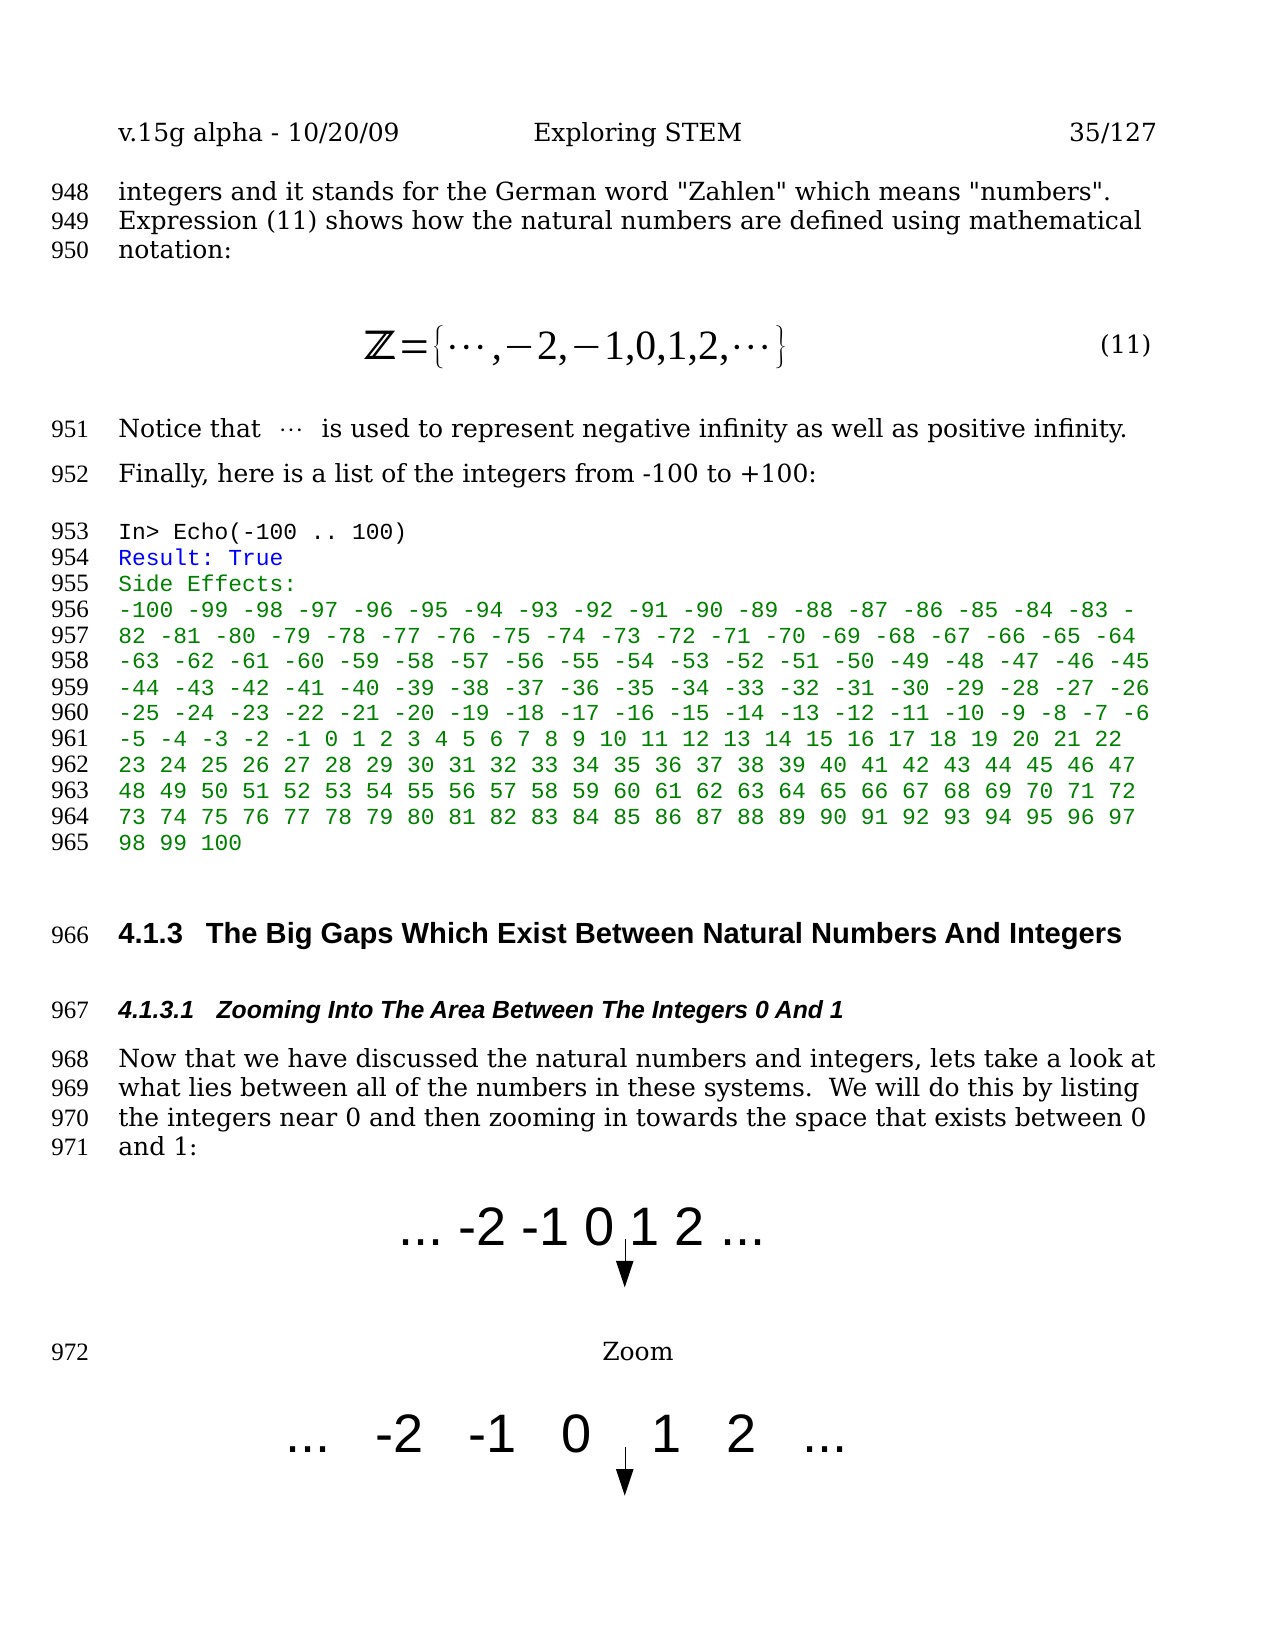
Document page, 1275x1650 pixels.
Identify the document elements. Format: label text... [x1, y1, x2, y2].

text -100 -99 -98 -97 -96 -95 -94 -93 -92 -91 -90 -89 -88 -87 -86 -85 -84 -83 -82 -81 -80 -79 -78 -77 -76 -75 -74 -73 -72 -71 -70 -69 -68 -67 -66 -65 -64 -63 -62 -61 -60 -59 -58 -57 -56 -55 -54 -53 -52 -51 -50 -49 -48 -47 -46 -45 -44 -43 -42 -41 -40 -39 -38 -37 -36 -35 -34 -33 -32 -31 -30 -29 -28 -27 -26 -25 -24 -23 -22 -21 -20 -19 -18 -17 -16 -15 -14 -13 -12 -11 -10 -9 -8 -7 -6 -5 -4 -3 -2 -1 0 1 2 3 4 5 6 7 8 9 10 11 12 13 14 15 16 17 18 19 20 21 22 23 24 25 26 27 28 29 30 31 32 33 34 35 36 37 38 39 40 41 42 43 44 45 46 47 48 49 50 51 52 53 54 55 56 57 58 59 60 61 62 63 64 65 66 67 68 69 70 71 72 73 74 75 76 77 78 79 80 81 82 83 84 85 86 87 88 89 90 91 92 93 94 95 96 97 98 99 100 [118, 598, 1157, 857]
subtitle Zooming Into The Area Between The Integers 0 And 1 [118, 995, 1157, 1023]
text Finally, here is a list of the integers from -100 to +100: [118, 459, 1157, 488]
table_header [118, 315, 1041, 376]
text Result: True [118, 546, 1157, 572]
text Now that we have discussed the natural numbers and integers, lets take a look at what lies between all of the numbers in these systems. We will do this by listing the integers near 0 and then zooming in towards the space that exists between 0 and 1: [118, 1044, 1157, 1161]
text integers and it stands for the German word "Zahlen" which means "numbers". Expression (11) shows how the natural numbers are defined using mathematical notation: [118, 177, 1157, 264]
text Notice thatis used to represent negative infinity as well as positive infinity. [118, 414, 1157, 444]
text In> Echo(-100 .. 100) [118, 520, 1157, 546]
text Zoom [118, 1337, 1157, 1366]
subtitle The Big Gaps Which Exist Between Natural Numbers And Integers [118, 916, 1157, 950]
text Side Effects: [118, 572, 1157, 598]
table_header (11) [1041, 315, 1157, 376]
